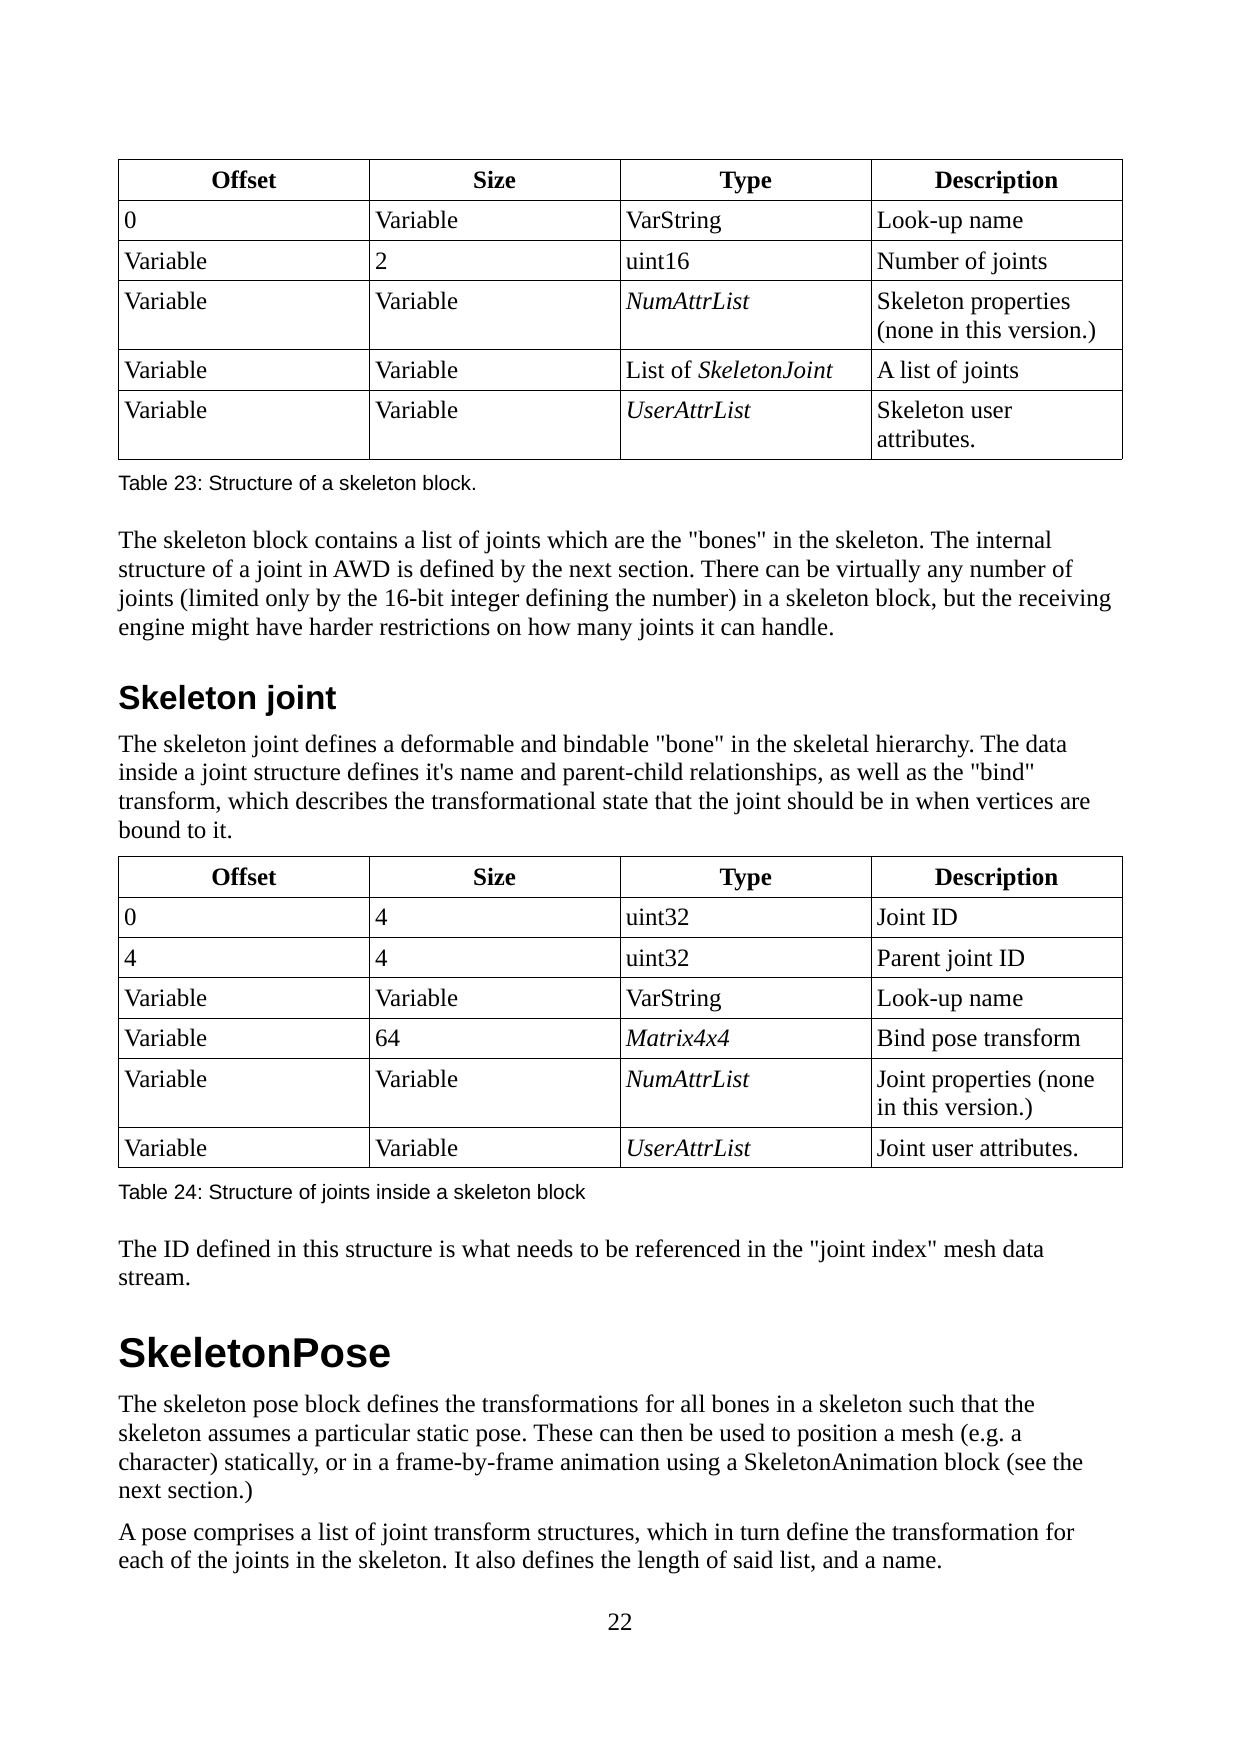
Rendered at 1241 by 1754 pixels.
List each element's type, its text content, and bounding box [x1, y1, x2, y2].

table_cell Variable [119, 1128, 369, 1167]
table_cell Variable [119, 1019, 369, 1058]
table_header Type [621, 160, 871, 200]
text Table 23: Structure of a skeleton block. [118, 471, 1122, 495]
table_cell Variable [119, 350, 369, 390]
table_cell Skeleton properties (none in this version.) [872, 281, 1122, 349]
table_cell A list of joints [872, 350, 1122, 390]
table_cell 64 [370, 1019, 620, 1058]
text The ID defined in this structure is what needs to be referenced in the "joint index" mesh data stream. [118, 1234, 1122, 1291]
table_cell Variable [119, 391, 369, 459]
table_cell Joint properties (none in this version.) [872, 1059, 1122, 1127]
table_cell 0 [119, 898, 369, 937]
table_cell UserAttrList [621, 391, 871, 459]
table_cell Bind pose transform [872, 1019, 1122, 1058]
table_header Size [370, 857, 620, 897]
table_cell Variable [119, 978, 369, 1017]
table_cell Variable [370, 391, 620, 459]
table_cell uint16 [621, 241, 871, 280]
table_cell Skeleton user attributes. [872, 391, 1122, 459]
table_cell List of SkeletonJoint [621, 350, 871, 390]
table_header Type [621, 857, 871, 897]
text The skeleton block contains a list of joints which are the "bones" in the skeleton. The internal structure of a joint in AWD is defined by the next section. There can be virtually any number of joints (limited only by the 16-bit integer defining the number) in a skeleton block, but the receiving engine might have harder restrictions on how many joints it can handle. [118, 525, 1122, 640]
table_cell 2 [370, 241, 620, 280]
table_cell Variable [370, 350, 620, 390]
table_cell Variable [370, 1128, 620, 1167]
table_cell Variable [370, 1059, 620, 1127]
table_cell Number of joints [872, 241, 1122, 280]
table_cell 4 [370, 898, 620, 937]
text The skeleton joint defines a deformable and bindable "bone" in the skeletal hierarchy. The data inside a joint structure defines it's name and parent-child relationships, as well as the "bind" transform, which describes the transformational state that the joint should be in when vertices are bound to it. [118, 729, 1122, 844]
table_cell uint32 [621, 898, 871, 937]
table_cell NumAttrList [621, 281, 871, 349]
table_cell 4 [370, 938, 620, 977]
table_header Description [872, 160, 1122, 200]
table_header Offset [119, 857, 369, 897]
table_cell Look-up name [872, 978, 1122, 1017]
table_cell Parent joint ID [872, 938, 1122, 977]
subtitle Skeleton joint [118, 678, 1122, 716]
table_cell Matrix4x4 [621, 1019, 871, 1058]
table_cell Look-up name [872, 201, 1122, 240]
table_cell Variable [370, 201, 620, 240]
table_header Description [872, 857, 1122, 897]
table_cell 4 [119, 938, 369, 977]
table_cell 0 [119, 201, 369, 240]
table_cell Variable [119, 281, 369, 349]
text The skeleton pose block defines the transformations for all bones in a skeleton such that the skeleton assumes a particular static pose. These can then be used to position a mesh (e.g. a character) statically, or in a frame-by-frame animation using a SkeletonAnimation block (see the next section.) [118, 1389, 1122, 1504]
text Table 24: Structure of joints inside a skeleton block [118, 1180, 1122, 1204]
table_cell Joint ID [872, 898, 1122, 937]
table_cell Variable [119, 241, 369, 280]
subtitle SkeletonPose [118, 1329, 1122, 1377]
table_cell VarString [621, 978, 871, 1017]
table_cell Variable [370, 978, 620, 1017]
table_header Offset [119, 160, 369, 200]
table_cell Joint user attributes. [872, 1128, 1122, 1167]
table_cell UserAttrList [621, 1128, 871, 1167]
table_cell Variable [370, 281, 620, 349]
text A pose comprises a list of joint transform structures, which in turn define the transformation for each of the joints in the skeleton. It also defines the length of said list, and a name. [118, 1517, 1122, 1574]
table_cell VarString [621, 201, 871, 240]
table_cell Variable [119, 1059, 369, 1127]
table_cell NumAttrList [621, 1059, 871, 1127]
table_header Size [370, 160, 620, 200]
table_cell uint32 [621, 938, 871, 977]
